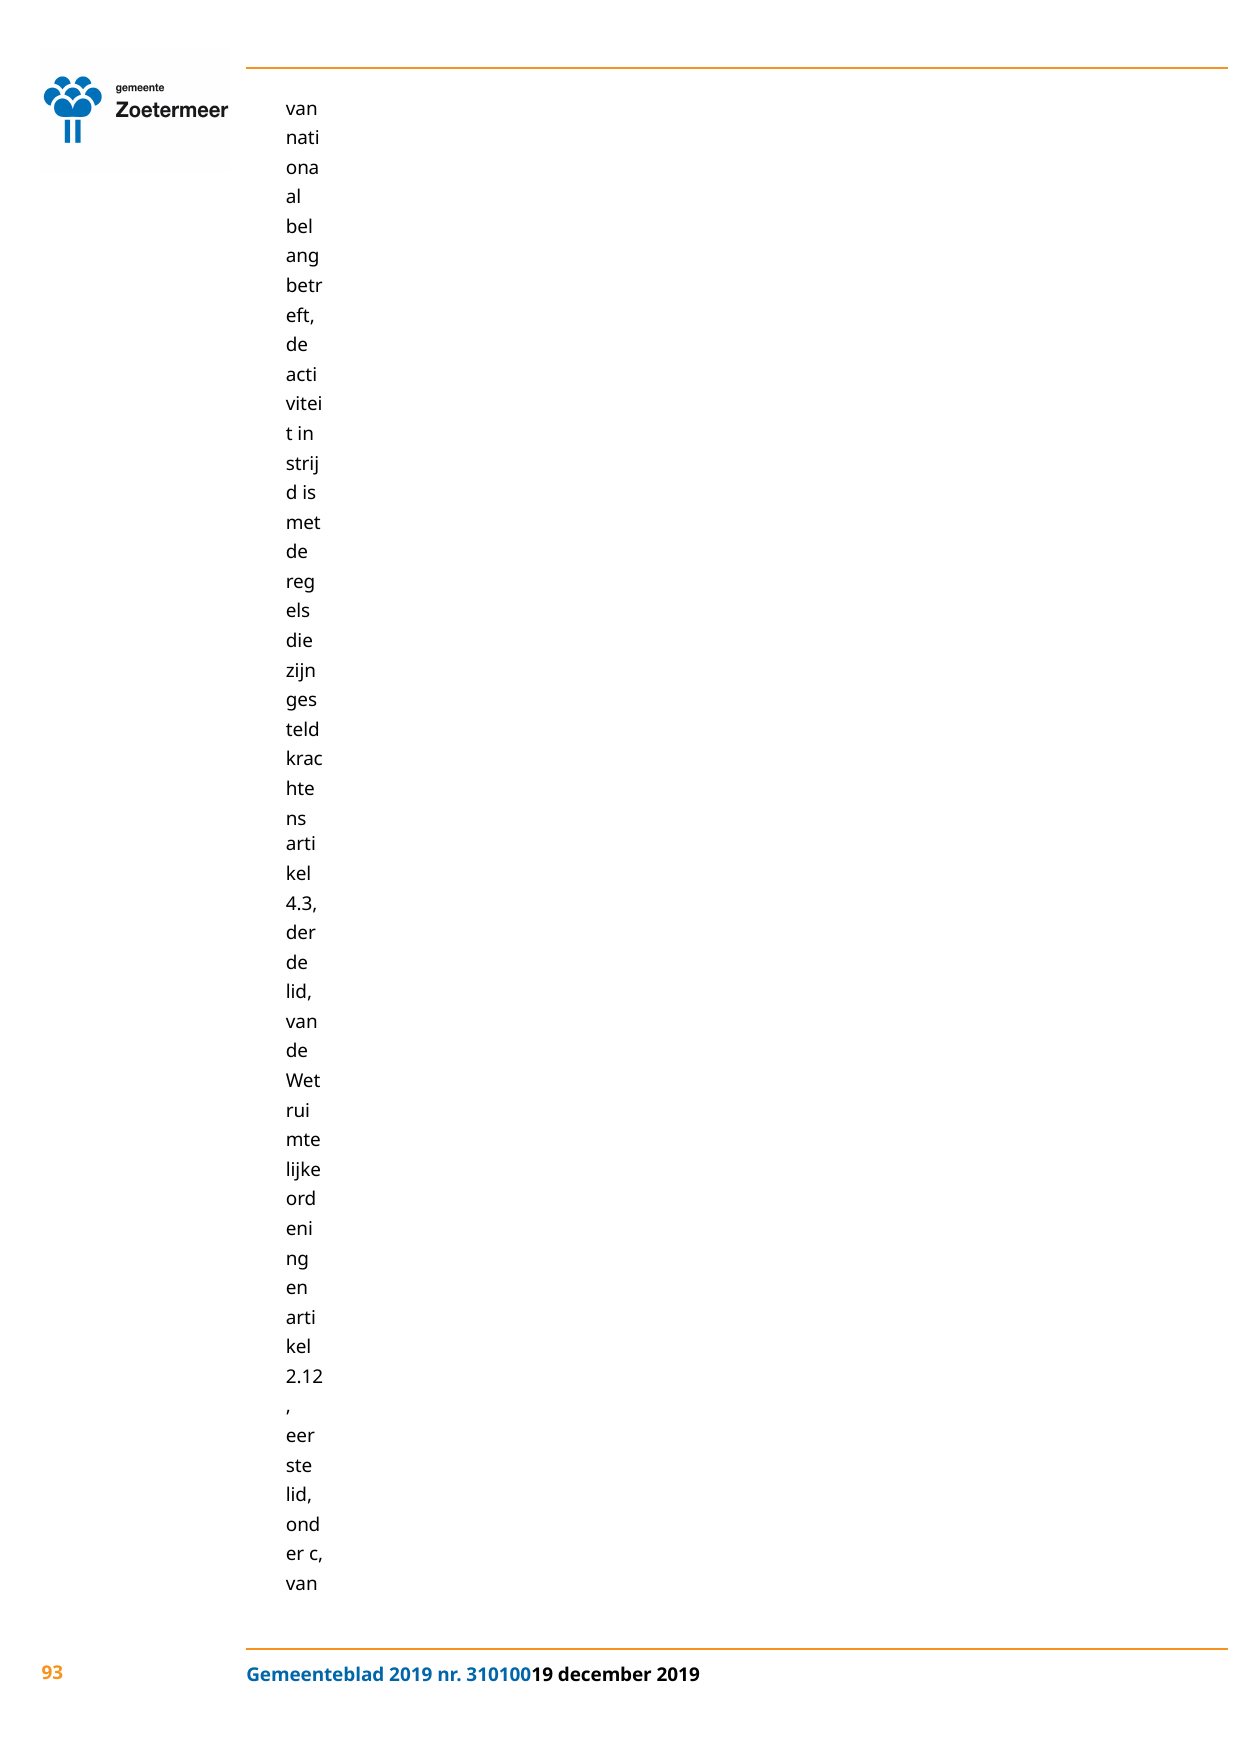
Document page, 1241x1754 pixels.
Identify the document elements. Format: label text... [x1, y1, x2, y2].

table_cell [248, 95, 286, 831]
table_cell [323, 95, 361, 831]
table_cell [248, 831, 286, 1596]
table_cell [323, 831, 361, 1596]
table_cell [361, 831, 398, 1596]
table_cell [361, 95, 398, 831]
picture [41, 47, 231, 172]
table_cell artikel 4.3, derde lid, van de Wet ruimtelijke ordening en artikel 2.12, eerste lid, onder c, van [286, 831, 323, 1596]
table_cell van nationaal belang betreft, de activiteit in strijd is met de regels die zijn gesteld krachtens [286, 95, 323, 831]
